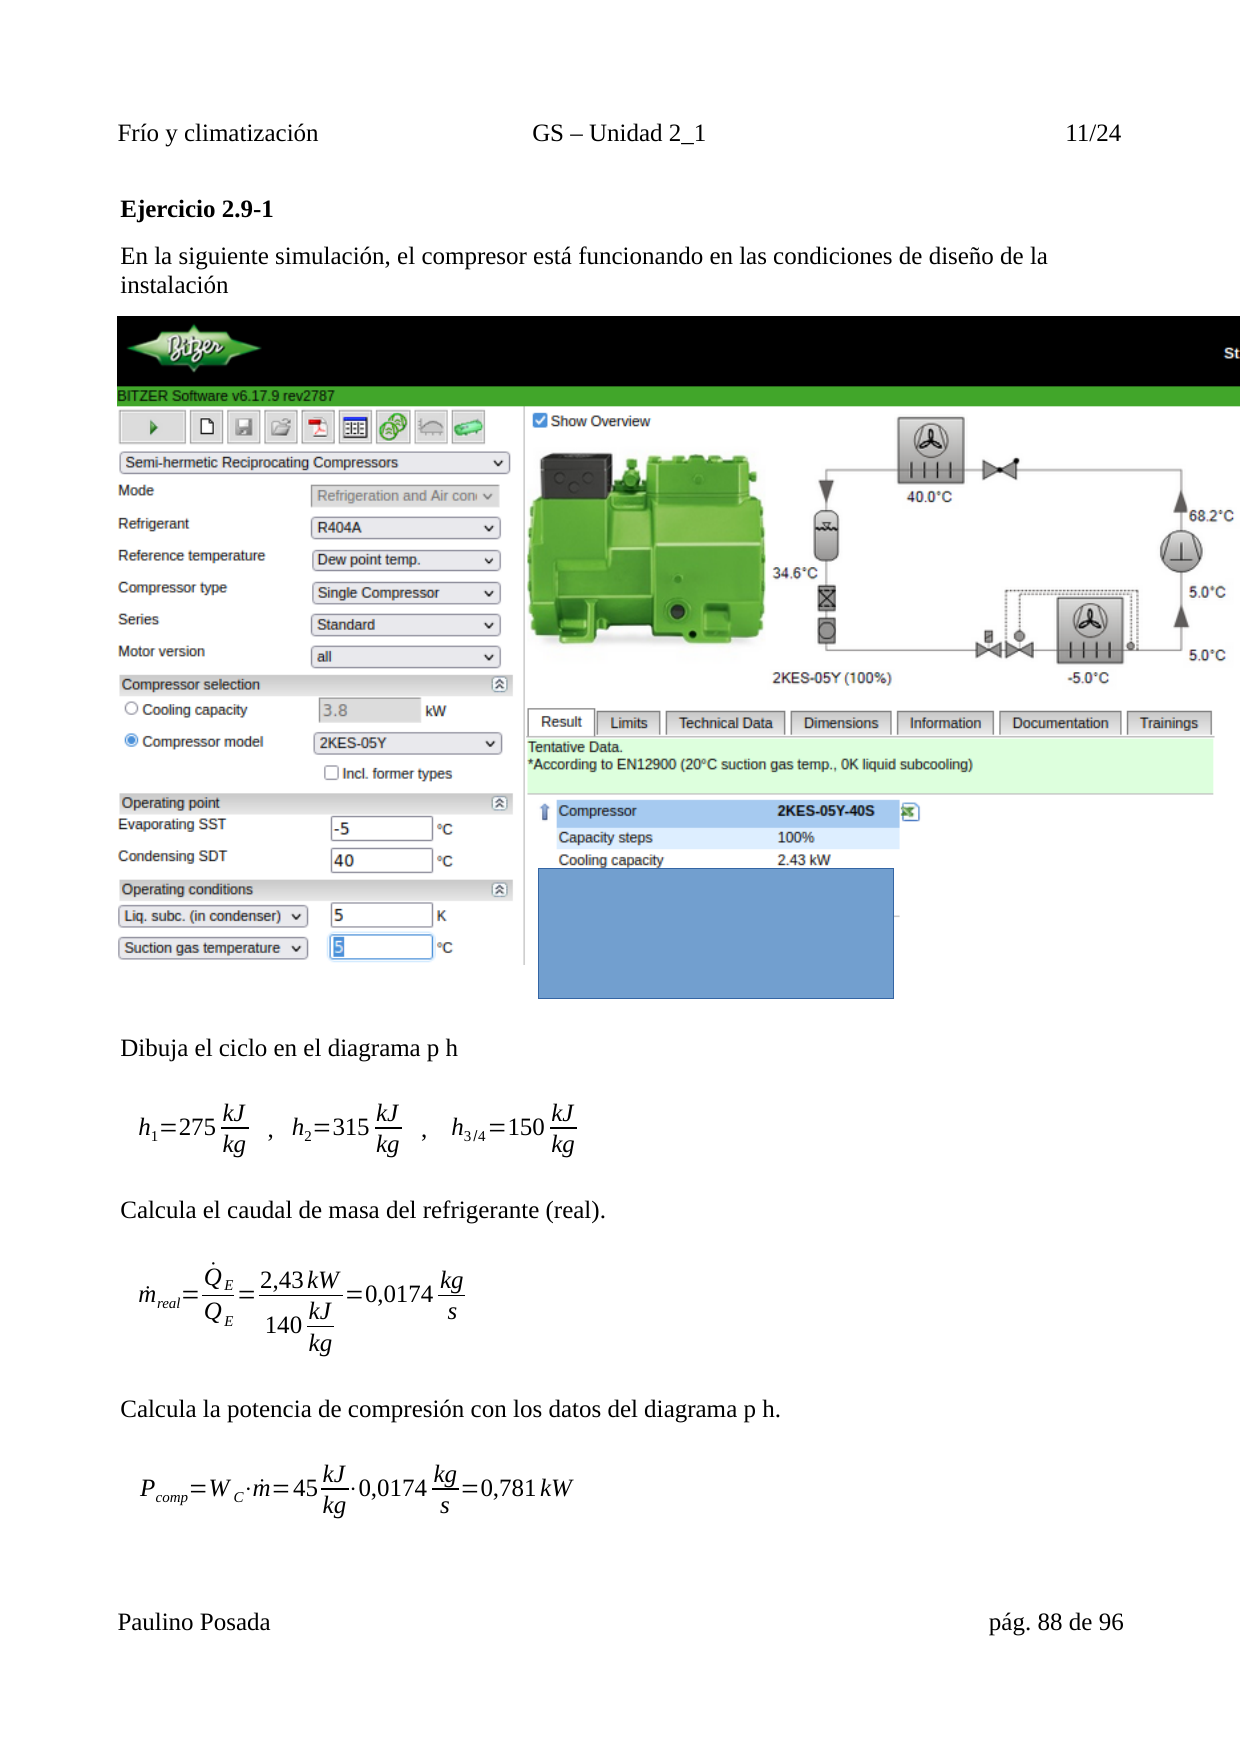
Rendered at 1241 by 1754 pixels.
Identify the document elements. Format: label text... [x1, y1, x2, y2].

text Calcula el caudal de masa del refrigerante (real). [120, 1196, 1120, 1224]
text Calcula la potencia de compresión con los datos del diagrama p h. [120, 1394, 1120, 1423]
text Dibuja el ciclo en el diagrama p h [120, 1033, 1120, 1062]
picture [117, 316, 1240, 965]
text En la siguiente simulación, el compresor está funcionando en las condiciones de diseño de la instalación [120, 241, 1120, 299]
text ,, [120, 1099, 1120, 1158]
text Ejercicio 2.9-1 [120, 194, 1120, 223]
